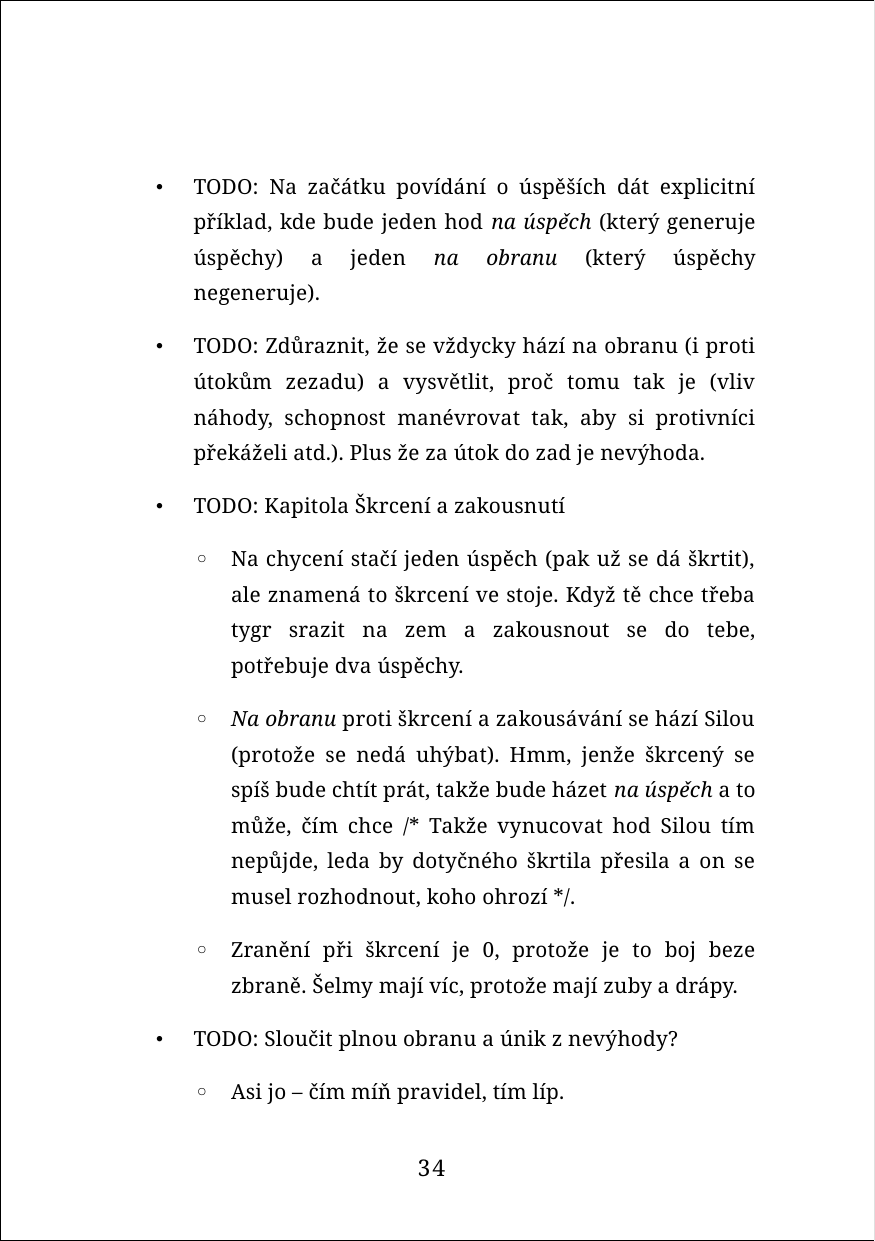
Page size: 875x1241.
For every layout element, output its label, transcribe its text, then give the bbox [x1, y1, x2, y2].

list Na chycení stačí jeden úspěch (pak už se dá škrtit), ale znamená to škrcení ve stoje. Když tě chce třeba tygr srazit na zem a zakousnout se do tebe, potřebuje dva úspěchy. [193, 544, 756, 679]
list TODO: Sloučit plnou obranu a únik z nevýhody? [156, 1024, 756, 1052]
list Na obranu proti škrcení a zakousávání se hází Silou (protože se nedá uhýbat). Hmm, jenže škrcený se spíš bude chtít prát, takže bude házet na úspěch a to může, čím chce /* Takže vynucovat hod Silou tím nepůjde, leda by dotyčného škrtila přesila a on se musel rozhodnout, koho ohrozí */. [193, 704, 756, 910]
list TODO: Kapitola Škrcení a zakousnutí [156, 491, 756, 520]
list TODO: Na začátku povídání o úspěších dát explicitní příklad, kde bude jeden hod na úspěch (který generuje úspěchy) a jeden na obranu (který úspěchy negeneruje). [156, 172, 756, 307]
list Asi jo – čím míň pravidel, tím líp. [193, 1077, 756, 1106]
list Zranění při škrcení je 0, protože je to boj beze zbraně. Šelmy mají víc, protože mají zuby a drápy. [193, 935, 756, 999]
list TODO: Zdůraznit, že se vždycky hází na obranu (i proti útokům zezadu) a vysvětlit, proč tomu tak je (vliv náhody, schopnost manévrovat tak, aby si protivníci překáželi atd.). Plus že za útok do zad je nevýhoda. [156, 332, 756, 467]
